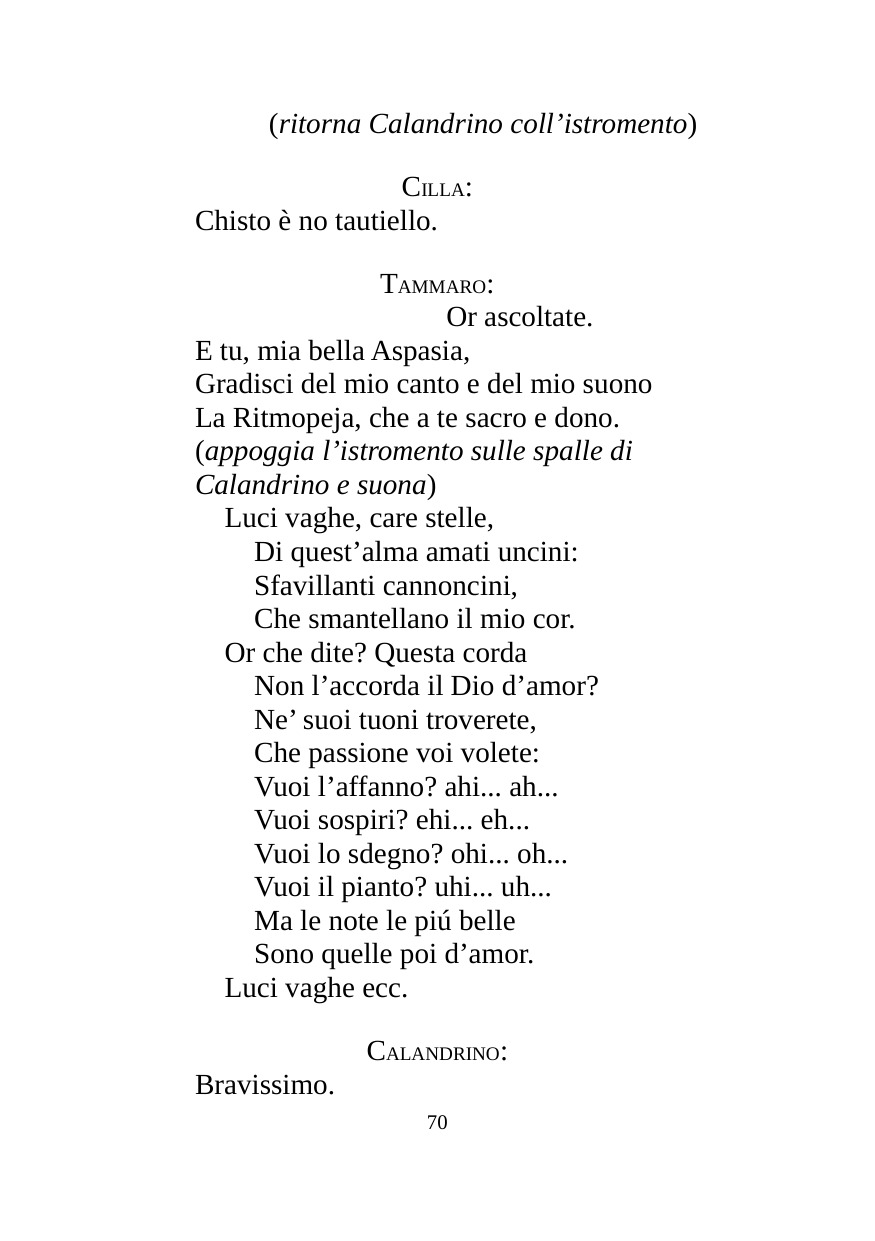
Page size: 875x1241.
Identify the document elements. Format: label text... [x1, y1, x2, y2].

text Luci vaghe ecc. [224, 970, 768, 1004]
text (ritorna Calandrino coll’istromento) [224, 106, 768, 140]
text E tu, mia bella Aspasia, Gradisci del mio canto e del mio suono La Ritmopeja, che a te sacro e dono. [195, 333, 768, 433]
text Or ascoltate. [446, 299, 768, 333]
text Cilla: [106, 169, 768, 203]
text Luci vaghe, care stelle, Di quest’alma amati uncini: Sfavillanti cannoncini, Che smantellano il mio cor. [224, 501, 768, 635]
text Tammaro: [106, 266, 768, 299]
text Or che dite? Questa corda Non l’accorda il Dio d’amor? Ne’ suoi tuoni troverete, Che passione voi volete: Vuoi l’affanno? ahi... ah... Vuoi sospiri? ehi... eh... Vuoi lo sdegno? ohi... oh... Vuoi il pianto? uhi... uh... Ma le note le piú belle Sono quelle poi d’amor. [224, 635, 768, 970]
text (appoggia l’istromento sulle spalle di Calandrino e suona) [195, 433, 768, 501]
text Bravissimo. [195, 1067, 768, 1100]
text Calandrino: [106, 1033, 768, 1067]
text Chisto è no tautiello. [195, 203, 768, 236]
